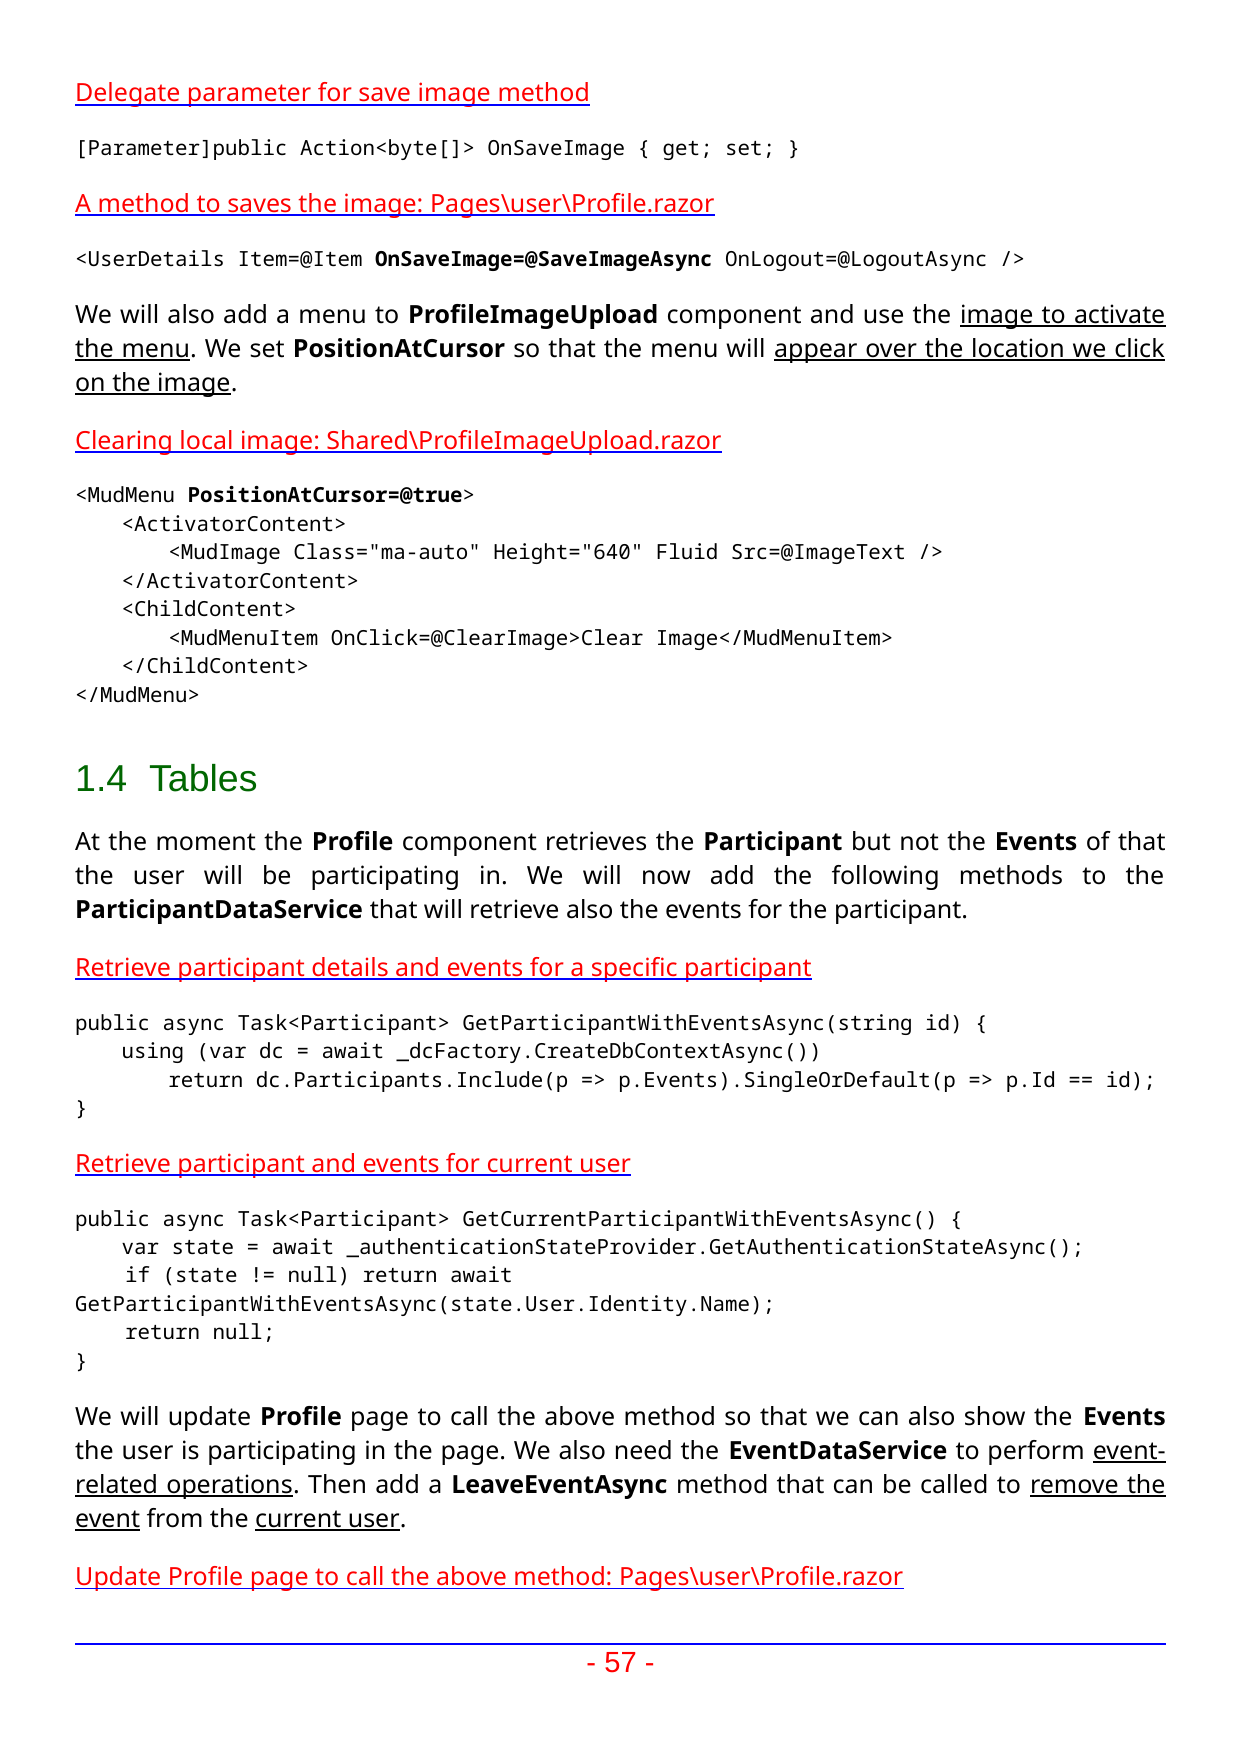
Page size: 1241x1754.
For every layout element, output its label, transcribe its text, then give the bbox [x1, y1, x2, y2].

text if (state != null) return await GetParticipantWithEventsAsync(state.User.Identity.Name); [75, 1261, 1166, 1317]
text Delegate parameter for save image method [75, 75, 1166, 109]
text <ActivatorContent> [75, 509, 1166, 537]
text 1.4 Tables [75, 756, 1166, 799]
text </ChildContent> [75, 651, 1166, 680]
text <MudMenuItem OnClick=@ClearImage>Clear Image</MudMenuItem> [75, 623, 1166, 651]
text Retrieve participant details and events for a specific participant [75, 950, 1166, 984]
text public async Task<Participant> GetParticipantWithEventsAsync(string id) { [75, 1008, 1166, 1036]
text Update Profile page to call the above method: Pages\user\Profile.razor [75, 1559, 1166, 1593]
text } [75, 1346, 1166, 1374]
text var state = await _authenticationStateProvider.GetAuthenticationStateAsync(); [75, 1232, 1166, 1261]
text </ActivatorContent> [75, 566, 1166, 594]
text <MudMenu PositionAtCursor=@true> [75, 481, 1166, 509]
text At the moment the Profile component retrieves the Participant but not the Events of that the user will be participating in. We will now add the following methods to the ParticipantDataService that will retrieve also the events for the participant. [75, 823, 1166, 926]
text } [75, 1093, 1166, 1122]
text Retrieve participant and events for current user [75, 1146, 1166, 1180]
text public async Task<Participant> GetCurrentParticipantWithEventsAsync() { [75, 1204, 1166, 1232]
text We will update Profile page to call the above method so that we can also show the Events the user is participating in the page. We also need the EventDataService to perform event-related operations. Then add a LeaveEventAsync method that can be called to remove the event from the current user. [75, 1398, 1166, 1535]
text return dc.Participants.Include(p => p.Events).SingleOrDefault(p => p.Id == id); [75, 1065, 1166, 1093]
text <ChildContent> [75, 594, 1166, 623]
text Clearing local image: Shared\ProfileImageUpload.razor [75, 422, 1166, 457]
text <UserDetails Item=@Item OnSaveImage=@SaveImageAsync OnLogout=@LogoutAsync /> [75, 244, 1166, 272]
text [Parameter]public Action<byte[]> OnSaveImage { get; set; } [75, 133, 1166, 162]
text return null; [75, 1317, 1166, 1346]
text using (var dc = await _dcFactory.CreateDbContextAsync()) [75, 1036, 1166, 1065]
text <MudImage Class="ma-auto" Height="640" Fluid Src=@ImageText /> [75, 537, 1166, 566]
text A method to saves the image: Pages\user\Profile.razor [75, 186, 1166, 220]
text </MudMenu> [75, 680, 1166, 708]
text We will also add a menu to ProfileImageUpload component and use the image to activate the menu. We set PositionAtCursor so that the menu will appear over the location we click on the image. [75, 296, 1166, 398]
